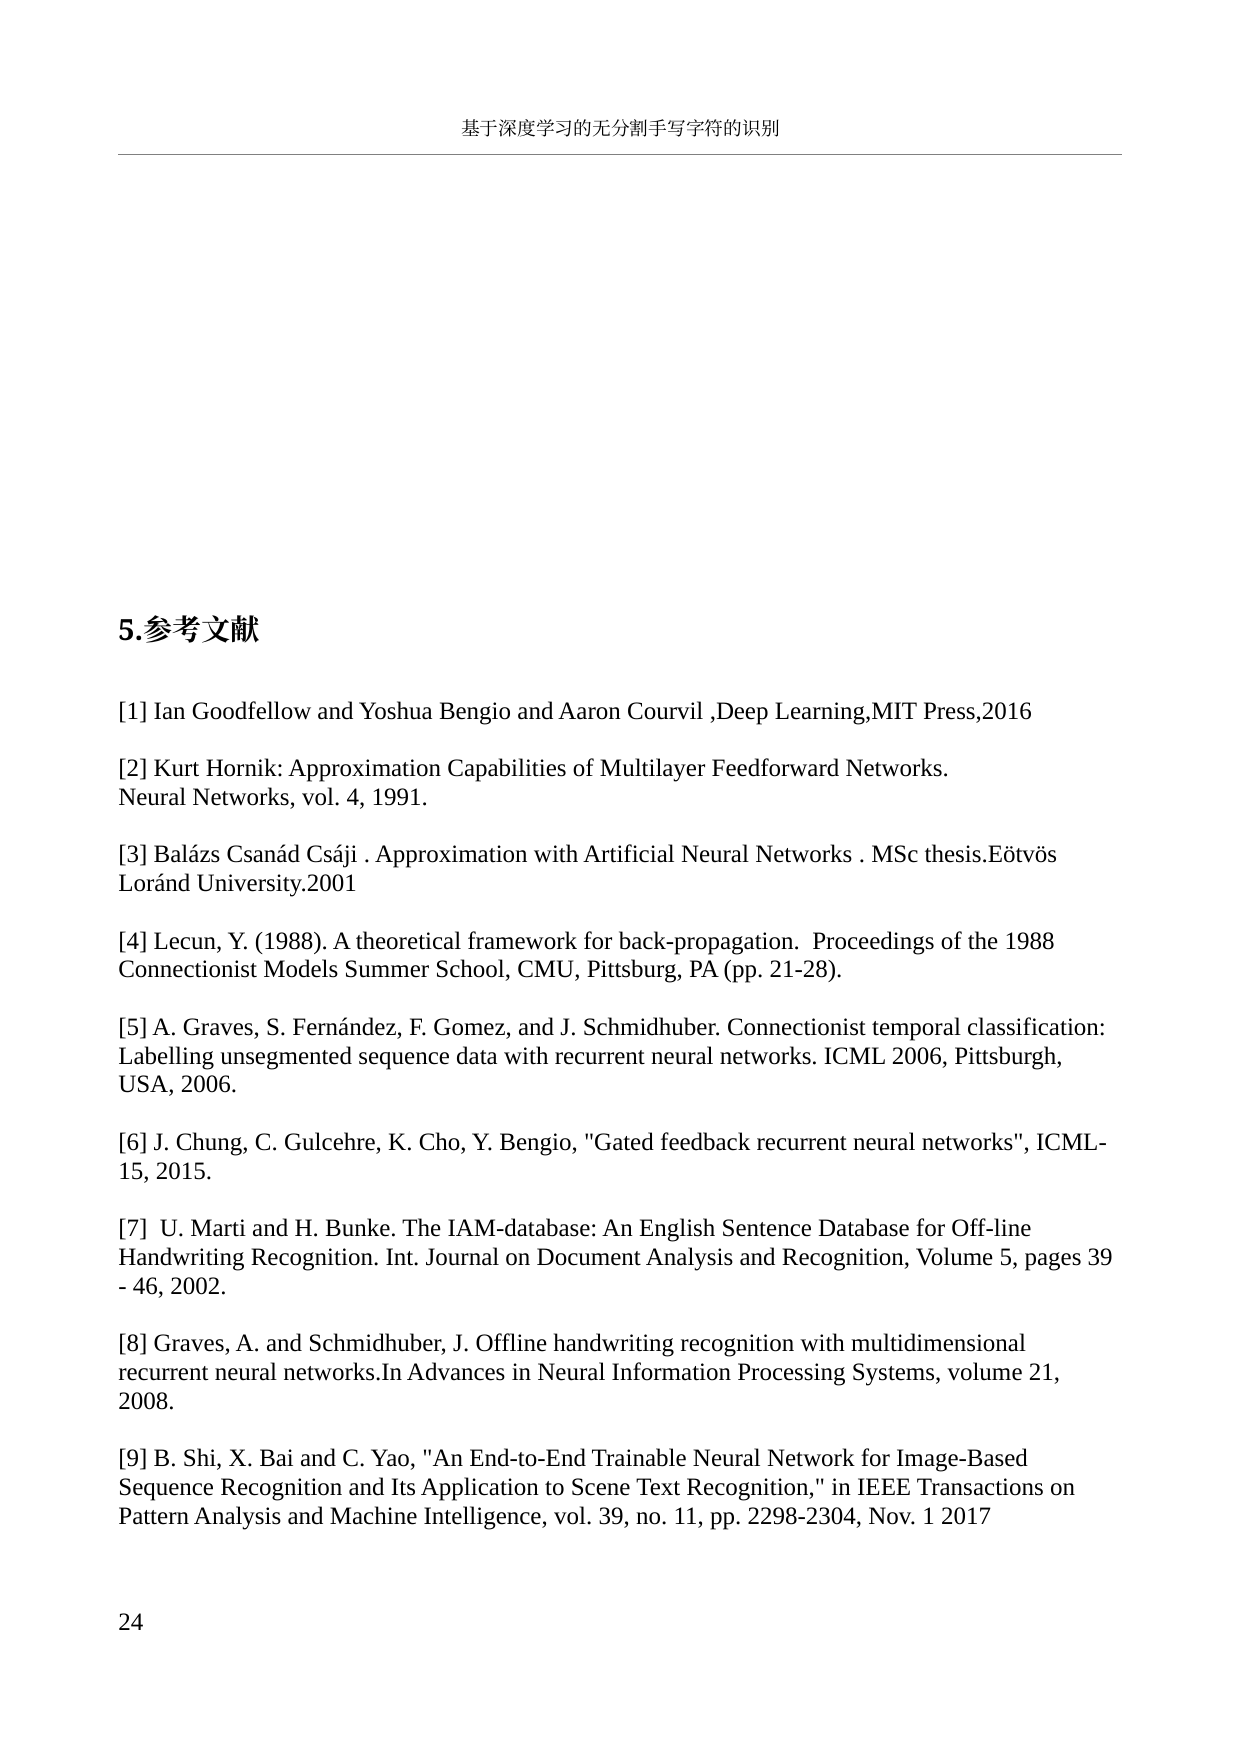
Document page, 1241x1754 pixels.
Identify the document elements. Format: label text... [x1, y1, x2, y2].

text [8] Graves, A. and Schmidhuber, J. Offline handwriting recognition with multidimensional recurrent neural networks.In Advances in Neural Information Processing Systems, volume 21, 2008. [118, 1328, 1122, 1414]
text [7] U. Marti and H. Bunke. The IAM-database: An English Sentence Database for Off-line Handwriting Recognition. Int. Journal on Document Analysis and Recognition, Volume 5, pages 39 - 46, 2002. [118, 1213, 1122, 1299]
text [6] J. Chung, C. Gulcehre, K. Cho, Y. Bengio, "Gated feedback recurrent neural networks", ICML-15, 2015. [118, 1127, 1122, 1184]
text [1] Ian Goodfellow and Yoshua Bengio and Aaron Courvil ,Deep Learning,MIT Press,2016 [118, 696, 1122, 724]
text [9] B. Shi, X. Bai and C. Yao, "An End-to-End Trainable Neural Network for Image-Based Sequence Recognition and Its Application to Scene Text Recognition," in IEEE Transactions on Pattern Analysis and Machine Intelligence, vol. 39, no. 11, pp. 2298-2304, Nov. 1 2017 [118, 1443, 1122, 1529]
text Neural Networks, vol. 4, 1991. [118, 782, 1122, 811]
text [4] Lecun, Y. (1988). A theoretical framework for back-propagation. Proceedings of the 1988 Connectionist Models Summer School, CMU, Pittsburg, PA (pp. 21-28). [118, 926, 1122, 983]
text [2] Kurt Hornik: Approximation Capabilities of Multilayer Feedforward Networks. [118, 753, 1122, 782]
text [3] Balázs Csanád Csáji . Approximation with Artificial Neural Networks . MSc thesis.Eötvös Loránd University.2001 [118, 839, 1122, 897]
text [5] A. Graves, S. Fernández, F. Gomez, and J. Schmidhuber. Connectionist temporal classification: Labelling unsegmented sequence data with recurrent neural networks. ICML 2006, Pittsburgh, USA, 2006. [118, 1012, 1122, 1098]
subtitle 5.参考文献 [118, 607, 1122, 649]
